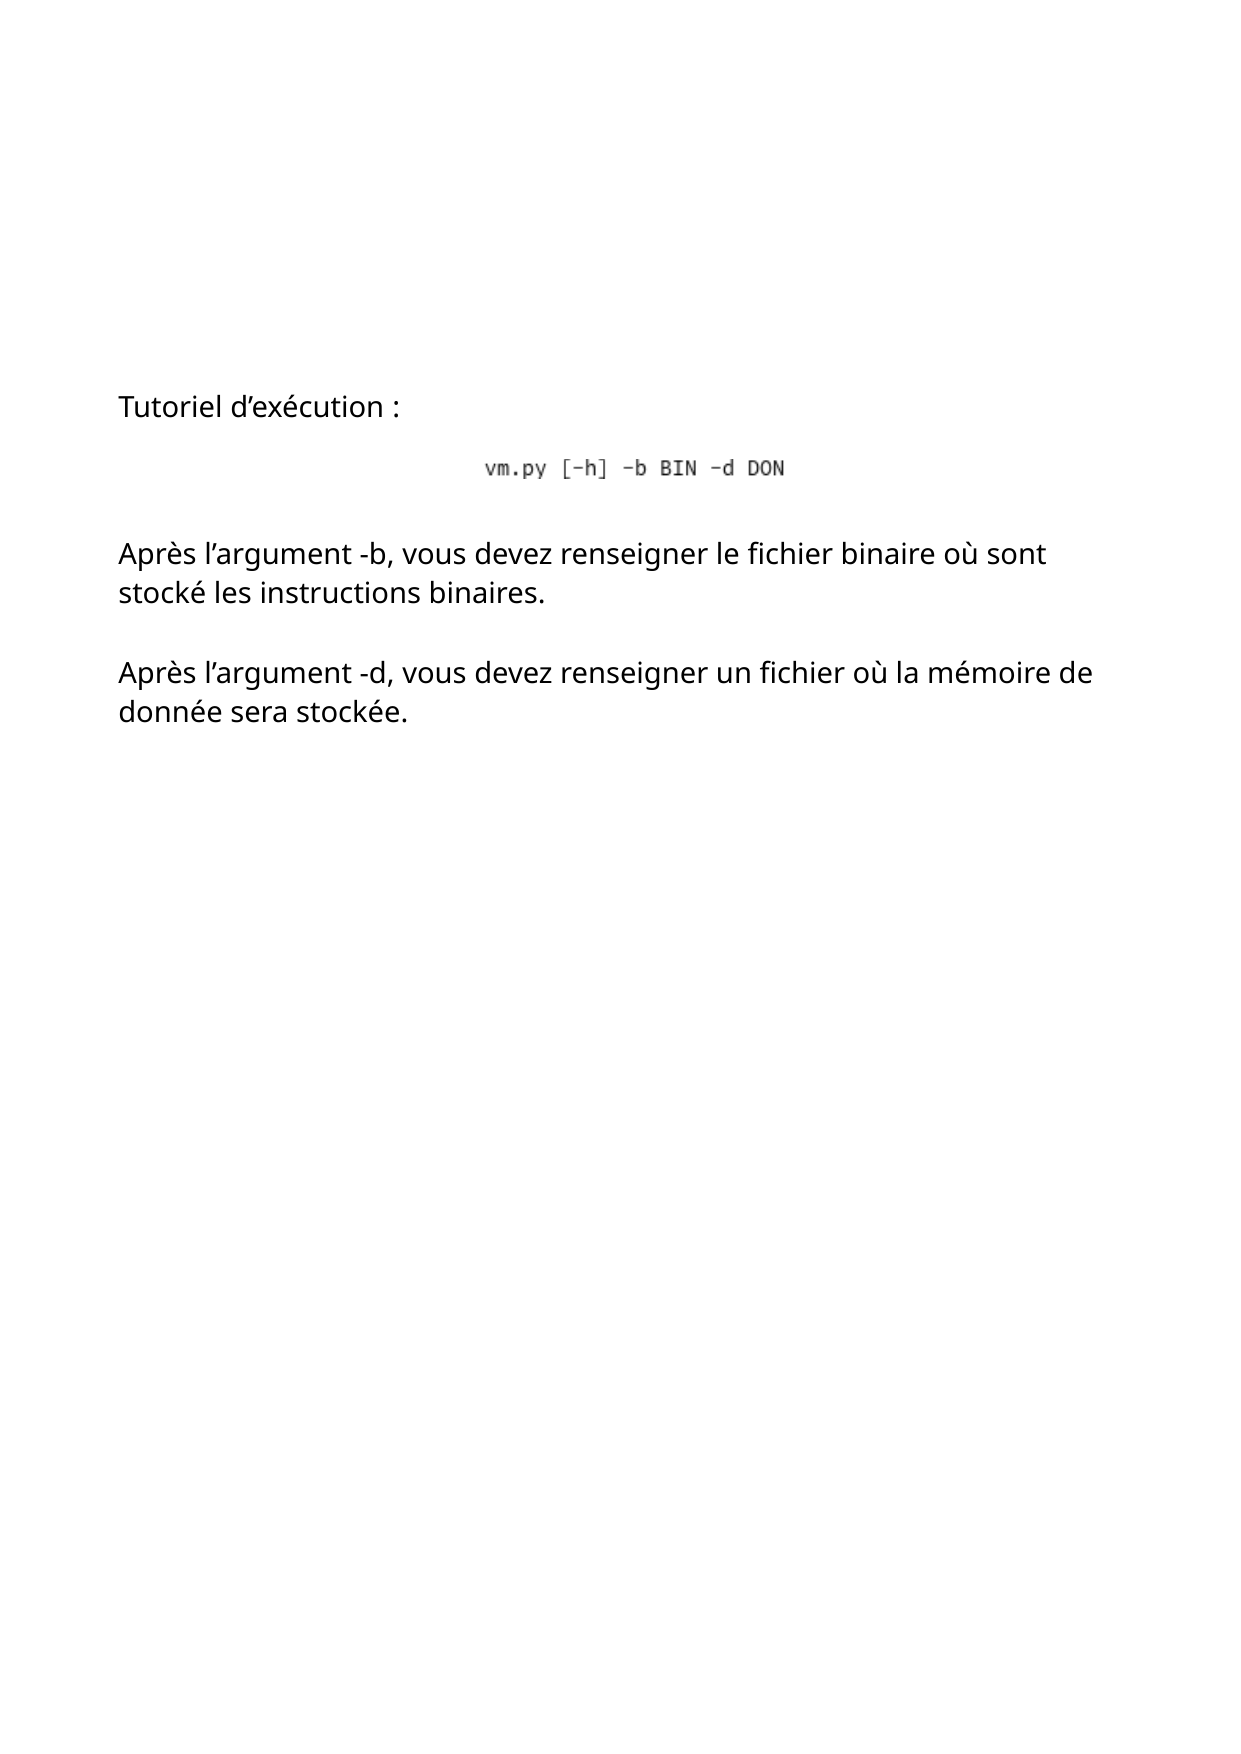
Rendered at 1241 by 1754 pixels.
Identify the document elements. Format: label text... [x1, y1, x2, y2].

text Après l’argument -b, vous devez renseigner le fichier binaire où sont stocké les instructions binaires. [118, 533, 1122, 612]
text Après l’argument -d, vous devez renseigner un fichier où la mémoire de donnée sera stockée. [118, 652, 1122, 731]
text Tutoriel d’exécution : [118, 386, 1122, 426]
picture [474, 459, 843, 479]
